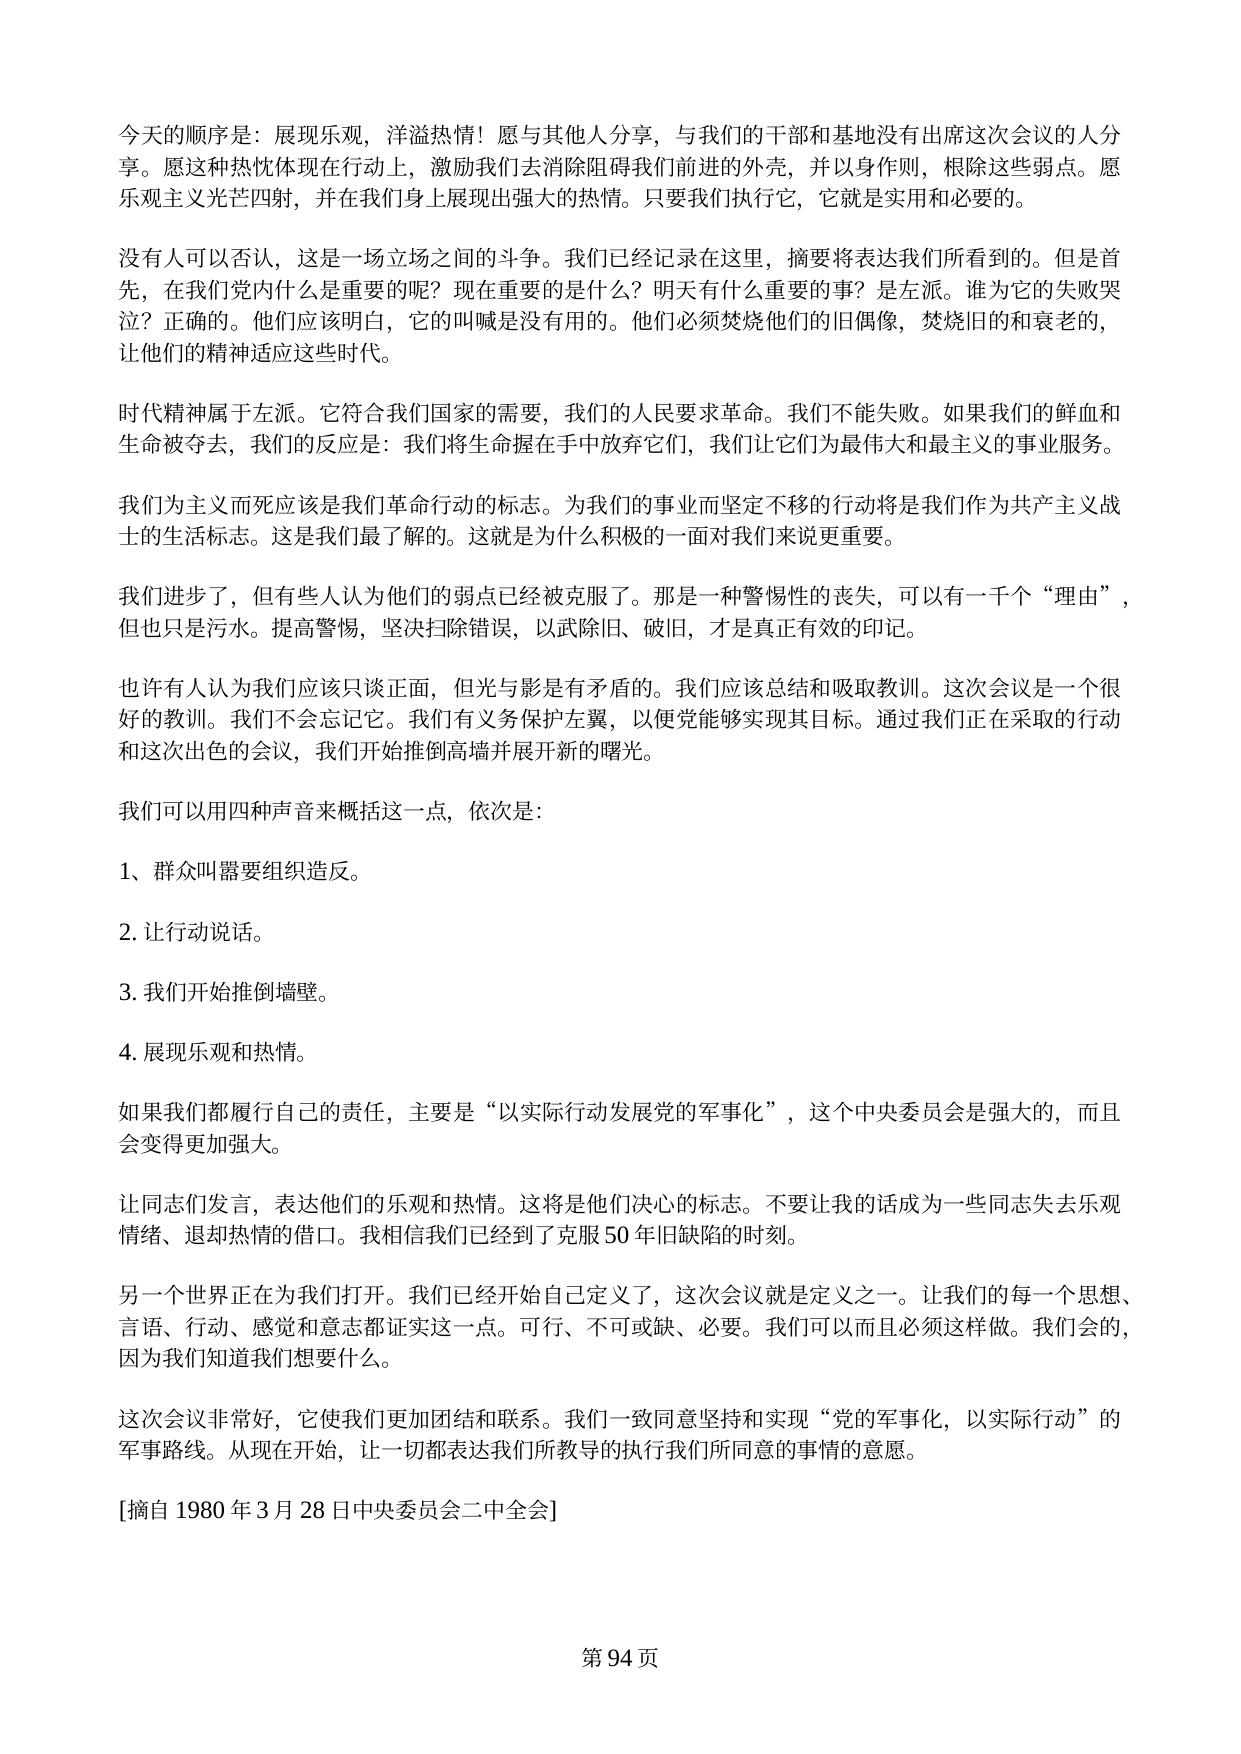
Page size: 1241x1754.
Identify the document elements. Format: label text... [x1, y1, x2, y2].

text 另一个世界正在为我们打开。我们已经开始自己定义了，这次会议就是定义之一。让我们的每一个思想、言语、行动、感觉和意志都证实这一点。可行、不可或缺、必要。我们可以而且必须这样做。我们会的，因为我们知道我们想要什么。 [118, 1279, 1122, 1373]
text 没有人可以否认，这是一场立场之间的斗争。我们已经记录在这里，摘要将表达我们所看到的。但是首先，在我们党内什么是重要的呢？现在重要的是什么？明天有什么重要的事？是左派。谁为它的失败哭泣？正确的。他们应该明白，它的叫喊是没有用的。他们必须焚烧他们的旧偶像，焚烧旧的和衰老的，让他们的精神适应这些时代。 [118, 242, 1122, 367]
text 3. 我们开始推倒墙壁。 [118, 975, 1122, 1006]
text 2. 让行动说话。 [118, 915, 1122, 946]
text 我们可以用四种声音来概括这一点，依次是： [118, 794, 1122, 826]
text 我们进步了，但有些人认为他们的弱点已经被克服了。那是一种警惕性的丧失，可以有一千个“理由”，但也只是污水。提高警惕，坚决扫除错误，以武除旧、破旧，才是真正有效的印记。 [118, 579, 1122, 642]
text 如果我们都履行自己的责任，主要是“以实际行动发展党的军事化”，这个中央委员会是强大的，而且会变得更加强大。 [118, 1095, 1122, 1158]
text 也许有人认为我们应该只谈正面，但光与影是有矛盾的。我们应该总结和吸取教训。这次会议是一个很好的教训。我们不会忘记它。我们有义务保护左翼，以便党能够实现其目标。通过我们正在采取的行动和这次出色的会议，我们开始推倒高墙并展开新的曙光。 [118, 671, 1122, 766]
text 4. 展现乐观和热情。 [118, 1035, 1122, 1067]
text 今天的顺序是：展现乐观，洋溢热情！愿与其他人分享，与我们的干部和基地没有出席这次会议的人分享。愿这种热忱体现在行动上，激励我们去消除阻碍我们前进的外壳，并以身作则，根除这些弱点。愿乐观主义光芒四射，并在我们身上展现出强大的热情。只要我们执行它，它就是实用和必要的。 [118, 118, 1122, 213]
text 1、群众叫嚣要组织造反。 [118, 854, 1122, 886]
text [摘自1980年3月28日中央委员会二中全会] [118, 1493, 1122, 1525]
text 让同志们发言，表达他们的乐观和热情。这将是他们决心的标志。不要让我的话成为一些同志失去乐观情绪、退却热情的借口。我相信我们已经到了克服50年旧缺陷的时刻。 [118, 1187, 1122, 1250]
text 这次会议非常好，它使我们更加团结和联系。我们一致同意坚持和实现“党的军事化，以实际行动”的军事路线。从现在开始，让一切都表达我们所教导的执行我们所同意的事情的意愿。 [118, 1402, 1122, 1465]
text 我们为主义而死应该是我们革命行动的标志。为我们的事业而坚定不移的行动将是我们作为共产主义战士的生活标志。这是我们最了解的。这就是为什么积极的一面对我们来说更重要。 [118, 488, 1122, 551]
text 时代精神属于左派。它符合我们国家的需要，我们的人民要求革命。我们不能失败。如果我们的鲜血和生命被夺去，我们的反应是：我们将生命握在手中放弃它们，我们让它们为最伟大和最主义的事业服务。 [118, 396, 1122, 459]
